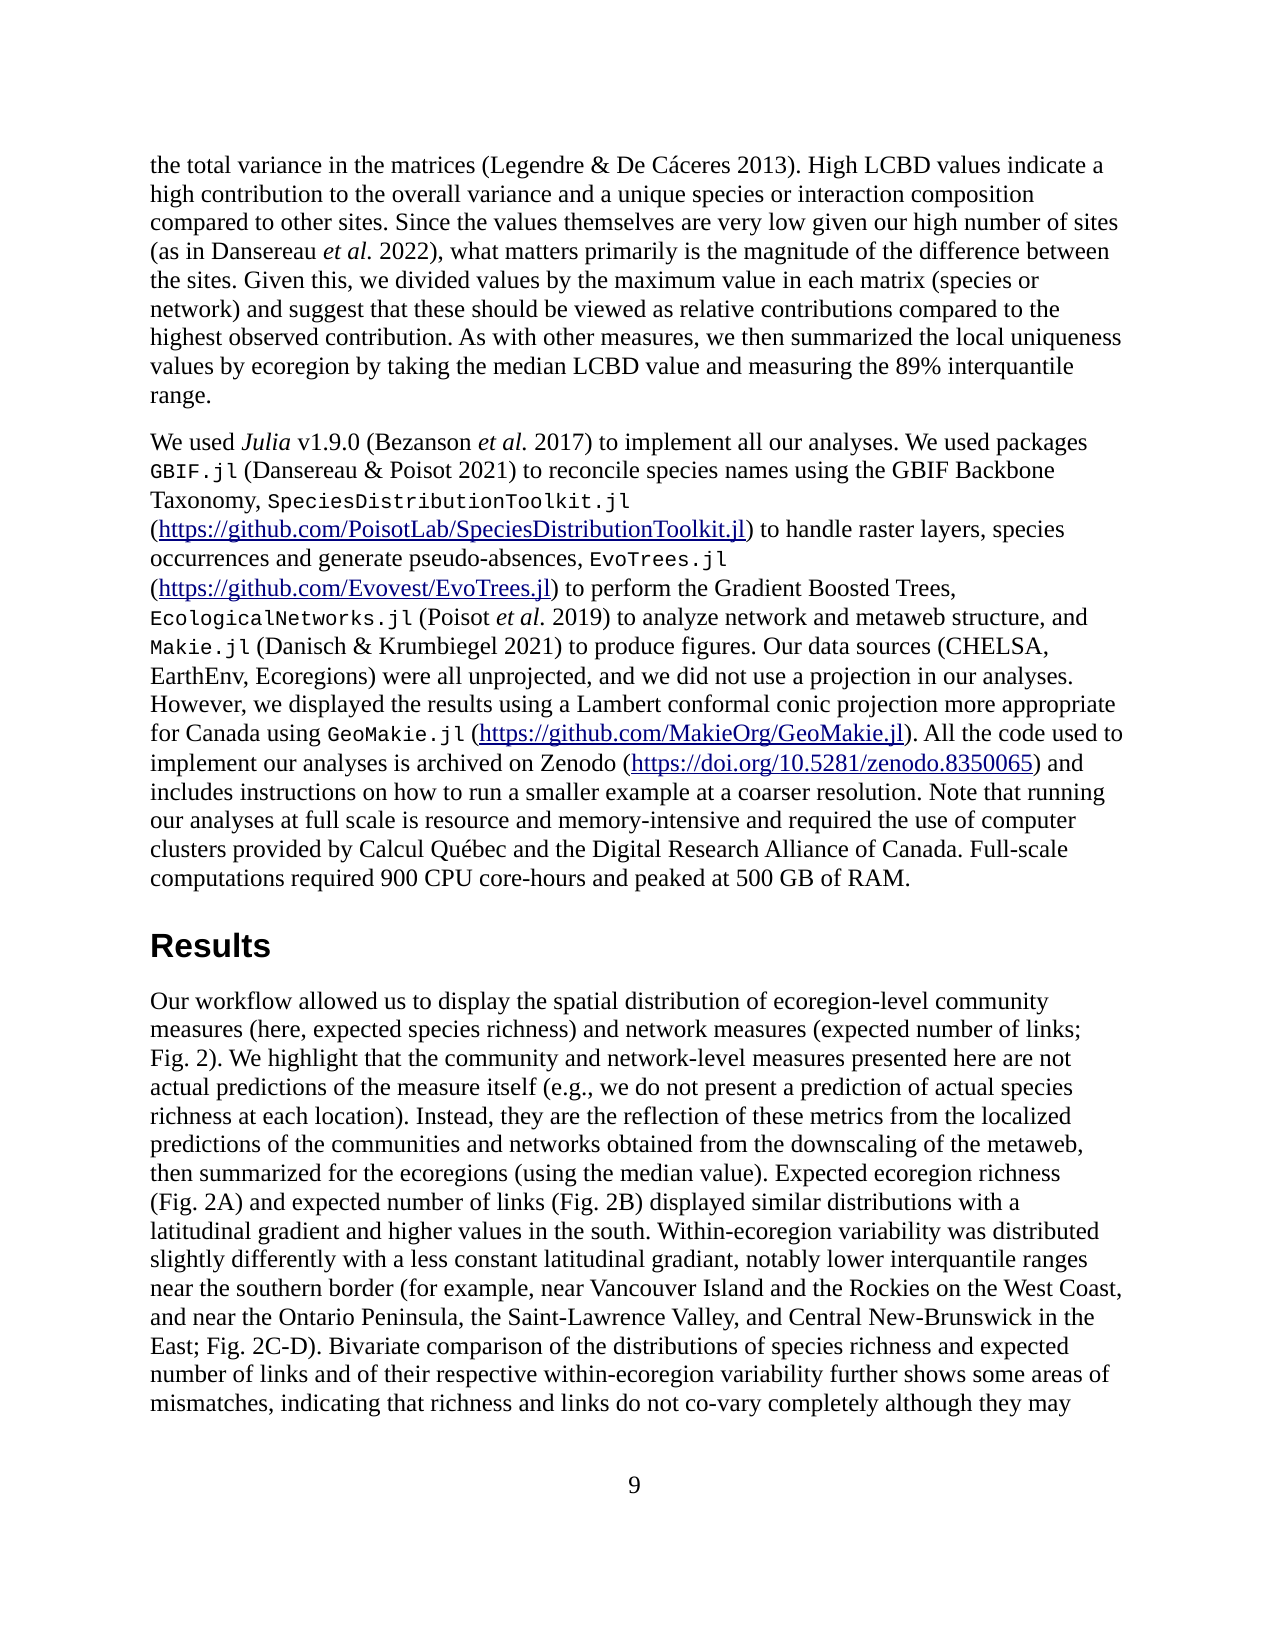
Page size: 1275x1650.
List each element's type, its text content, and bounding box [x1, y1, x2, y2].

text We used Julia v1.9.0 (Bezanson et al. 2017) to implement all our analyses. We used packages GBIF.jl (Dansereau & Poisot 2021) to reconcile species names using the GBIF Backbone Taxonomy, SpeciesDistributionToolkit.jl (https://github.com/PoisotLab/SpeciesDistributionToolkit.jl) to handle raster layers, species occurrences and generate pseudo-absences, EvoTrees.jl (https://github.com/Evovest/EvoTrees.jl) to perform the Gradient Boosted Trees, EcologicalNetworks.jl (Poisot et al. 2019) to analyze network and metaweb structure, and Makie.jl (Danisch & Krumbiegel 2021) to produce figures. Our data sources (CHELSA, EarthEnv, Ecoregions) were all unprojected, and we did not use a projection in our analyses. However, we displayed the results using a Lambert conformal conic projection more appropriate for Canada using GeoMakie.jl (https://github.com/MakieOrg/GeoMakie.jl). All the code used to implement our analyses is archived on Zenodo (https://doi.org/10.5281/zenodo.8350065) and includes instructions on how to run a smaller example at a coarser resolution. Note that running our analyses at full scale is resource and memory-intensive and required the use of computer clusters provided by Calcul Québec and the Digital Research Alliance of Canada. Full-scale computations required 900 CPU core-hours and peaked at 500 GB of RAM. [150, 427, 1125, 892]
subtitle Results [150, 926, 1125, 964]
text Our workflow allowed us to display the spatial distribution of ecoregion-level community measures (here, expected species richness) and network measures (expected number of links; Fig. 2). We highlight that the community and network-level measures presented here are not actual predictions of the measure itself (e.g., we do not present a prediction of actual species richness at each location). Instead, they are the reflection of these metrics from the localized predictions of the communities and networks obtained from the downscaling of the metaweb, then summarized for the ecoregions (using the median value). Expected ecoregion richness (Fig. 2A) and expected number of links (Fig. 2B) displayed similar distributions with a latitudinal gradient and higher values in the south. Within-ecoregion variability was distributed slightly differently with a less constant latitudinal gradiant, notably lower interquantile ranges near the southern border (for example, near Vancouver Island and the Rockies on the West Coast, and near the Ontario Peninsula, the Saint-Lawrence Valley, and Central New-Brunswick in the East; Fig. 2C-D). Bivariate comparison of the distributions of species richness and expected number of links and of their respective within-ecoregion variability further shows some areas of mismatches, indicating that richness and links do not co-vary completely although they may [150, 986, 1125, 1417]
text the total variance in the matrices (Legendre & De Cáceres 2013). High LCBD values indicate a high contribution to the overall variance and a unique species or interaction composition compared to other sites. Since the values themselves are very low given our high number of sites (as in Dansereau et al. 2022), what matters primarily is the magnitude of the difference between the sites. Given this, we divided values by the maximum value in each matrix (species or network) and suggest that these should be viewed as relative contributions compared to the highest observed contribution. As with other measures, we then summarized the local uniqueness values by ecoregion by taking the median LCBD value and measuring the 89% interquantile range. [150, 150, 1125, 409]
